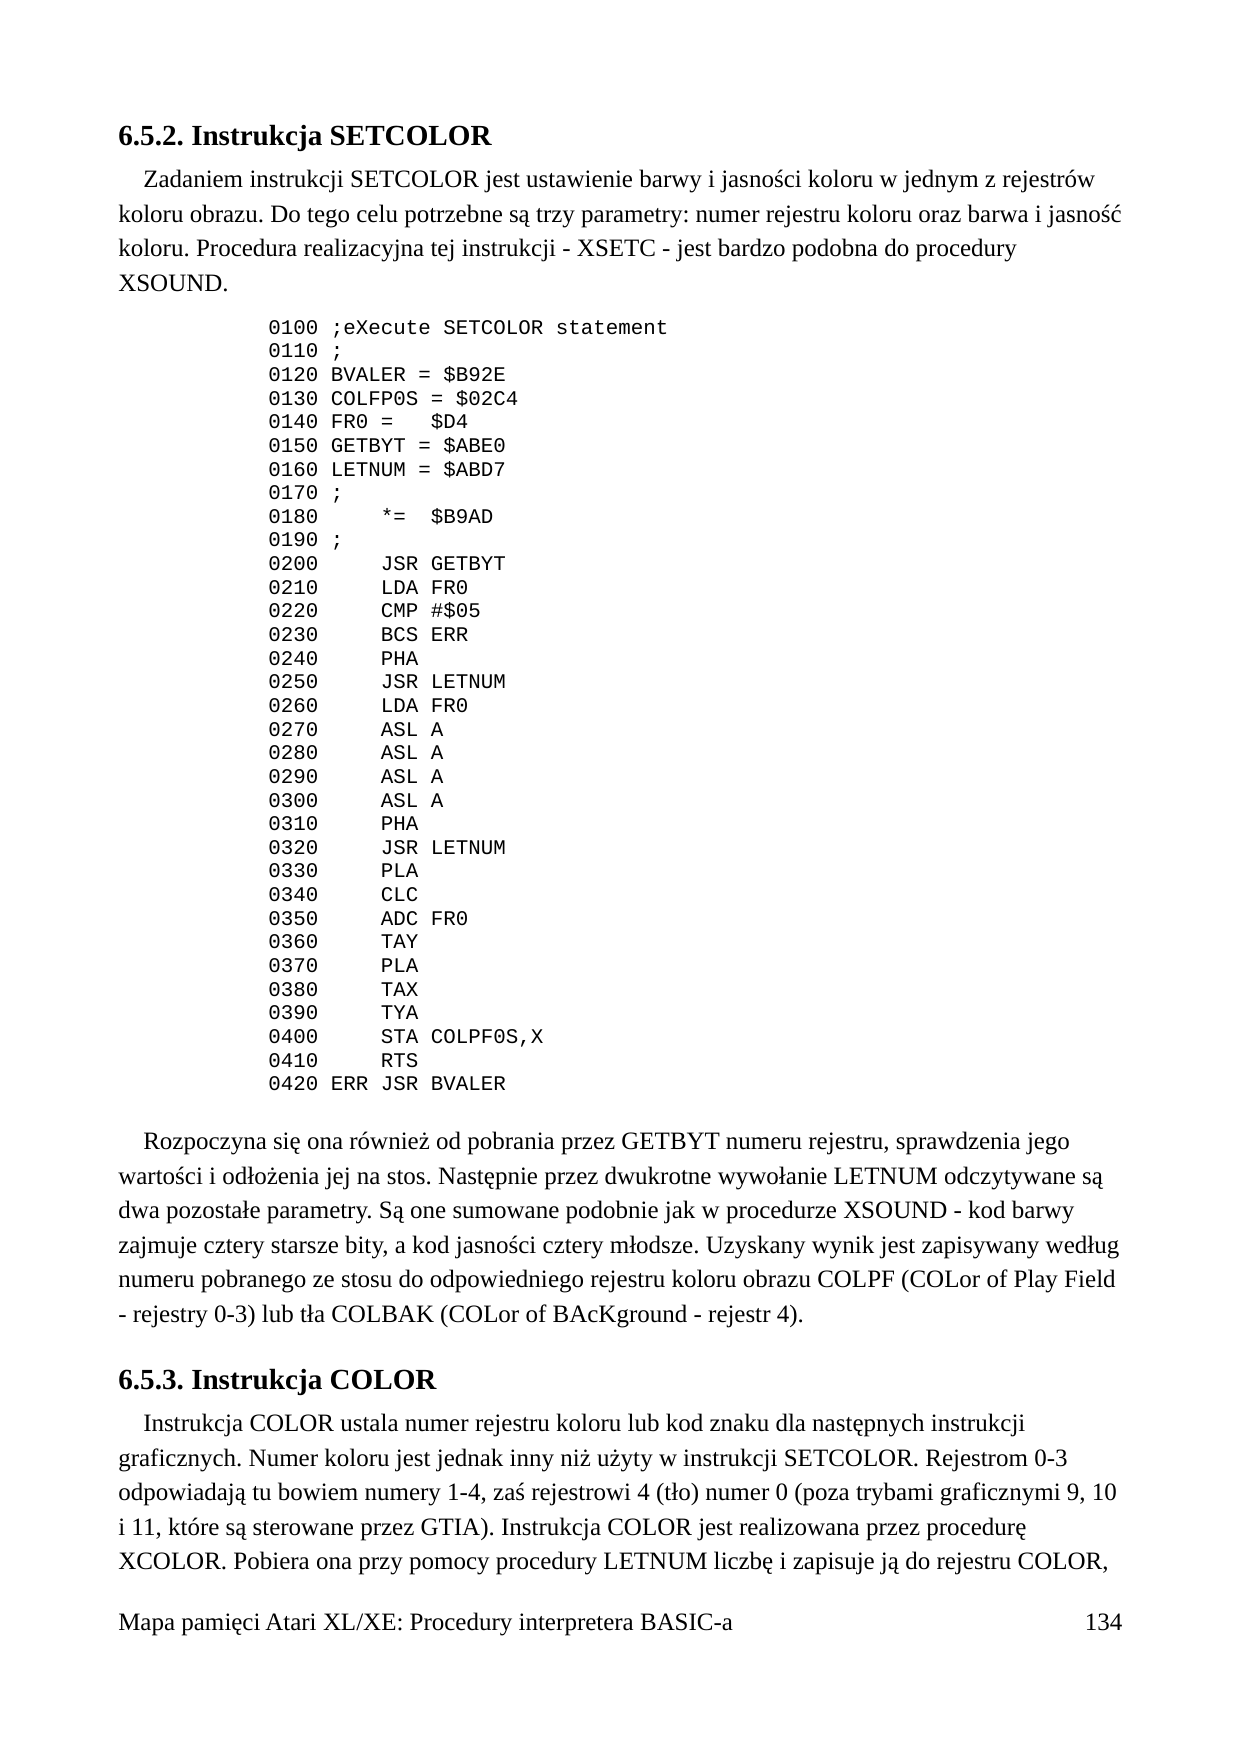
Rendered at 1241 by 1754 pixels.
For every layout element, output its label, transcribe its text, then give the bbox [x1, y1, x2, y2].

text 0110 ; [118, 340, 1122, 364]
text 0240 PHA [118, 648, 1122, 671]
text 0210 LDA FR0 [118, 577, 1122, 600]
text 0310 PHA [118, 813, 1122, 837]
text Zadaniem instrukcji SETCOLOR jest ustawienie barwy i jasności koloru w jednym z rejestrów koloru obrazu. Do tego celu potrzebne są trzy parametry: numer rejestru koloru oraz barwa i jasność koloru. Procedura realizacyjna tej instrukcji - XSETC - jest bardzo podobna do procedury XSOUND. [118, 164, 1122, 296]
text 0170 ; [118, 482, 1122, 506]
text 0370 PLA [118, 955, 1122, 979]
text 0340 CLC [118, 884, 1122, 908]
text 0350 ADC FR0 [118, 908, 1122, 931]
text 0120 BVALER = $B92E [118, 364, 1122, 388]
text Instrukcja COLOR ustala numer rejestru koloru lub kod znaku dla następnych instrukcji graficznych. Numer koloru jest jednak inny niż użyty w instrukcji SETCOLOR. Rejestrom 0-3 odpowiadają tu bowiem numery 1-4, zaś rejestrowi 4 (tło) numer 0 (poza trybami graficznymi 9, 10 i 11, które są sterowane przez GTIA). Instrukcja COLOR jest realizowana przez procedurę XCOLOR. Pobiera ona przy pomocy procedury LETNUM liczbę i zapisuje ją do rejestru COLOR, [118, 1408, 1122, 1575]
text 0100 ;eXecute SETCOLOR statement [118, 317, 1122, 340]
text 0220 CMP #$05 [118, 600, 1122, 624]
text 0360 TAY [118, 931, 1122, 955]
text 0250 JSR LETNUM [118, 671, 1122, 695]
text 0390 TYA [118, 1002, 1122, 1026]
text 0300 ASL A [118, 789, 1122, 813]
text 0400 STA COLPF0S,X [118, 1026, 1122, 1050]
text 0190 ; [118, 529, 1122, 553]
text 0290 ASL A [118, 766, 1122, 789]
text 0160 LETNUM = $ABD7 [118, 458, 1122, 482]
text 0230 BCS ERR [118, 624, 1122, 648]
text 0130 COLFP0S = $02C4 [118, 388, 1122, 411]
text Rozpoczyna się ona również od pobrania przez GETBYT numeru rejestru, sprawdzenia jego wartości i odłożenia jej na stos. Następnie przez dwukrotne wywołanie LETNUM odczytywane są dwa pozostałe parametry. Są one sumowane podobnie jak w procedurze XSOUND - kod barwy zajmuje cztery starsze bity, a kod jasności cztery młodsze. Uzyskany wynik jest zapisywany według numeru pobranego ze stosu do odpowiedniego rejestru koloru obrazu COLPF (COLor of Play Field - rejestry 0-3) lub tła COLBAK (COLor of BAcKground - rejestr 4). [118, 1126, 1122, 1328]
text 0150 GETBYT = $ABE0 [118, 435, 1122, 458]
text 0320 JSR LETNUM [118, 837, 1122, 861]
text 0260 LDA FR0 [118, 695, 1122, 719]
text 0200 JSR GETBYT [118, 553, 1122, 577]
subtitle 6.5.2. Instrukcja SETCOLOR [118, 118, 1122, 152]
text 0410 RTS [118, 1050, 1122, 1073]
text 0280 ASL A [118, 742, 1122, 766]
text 0380 TAX [118, 979, 1122, 1002]
text 0270 ASL A [118, 719, 1122, 742]
text 0330 PLA [118, 861, 1122, 884]
text 0140 FR0 = $D4 [118, 411, 1122, 435]
subtitle 6.5.3. Instrukcja COLOR [118, 1362, 1122, 1396]
text 0420 ERR JSR BVALER [118, 1073, 1122, 1097]
text 0180 *= $B9AD [118, 506, 1122, 529]
